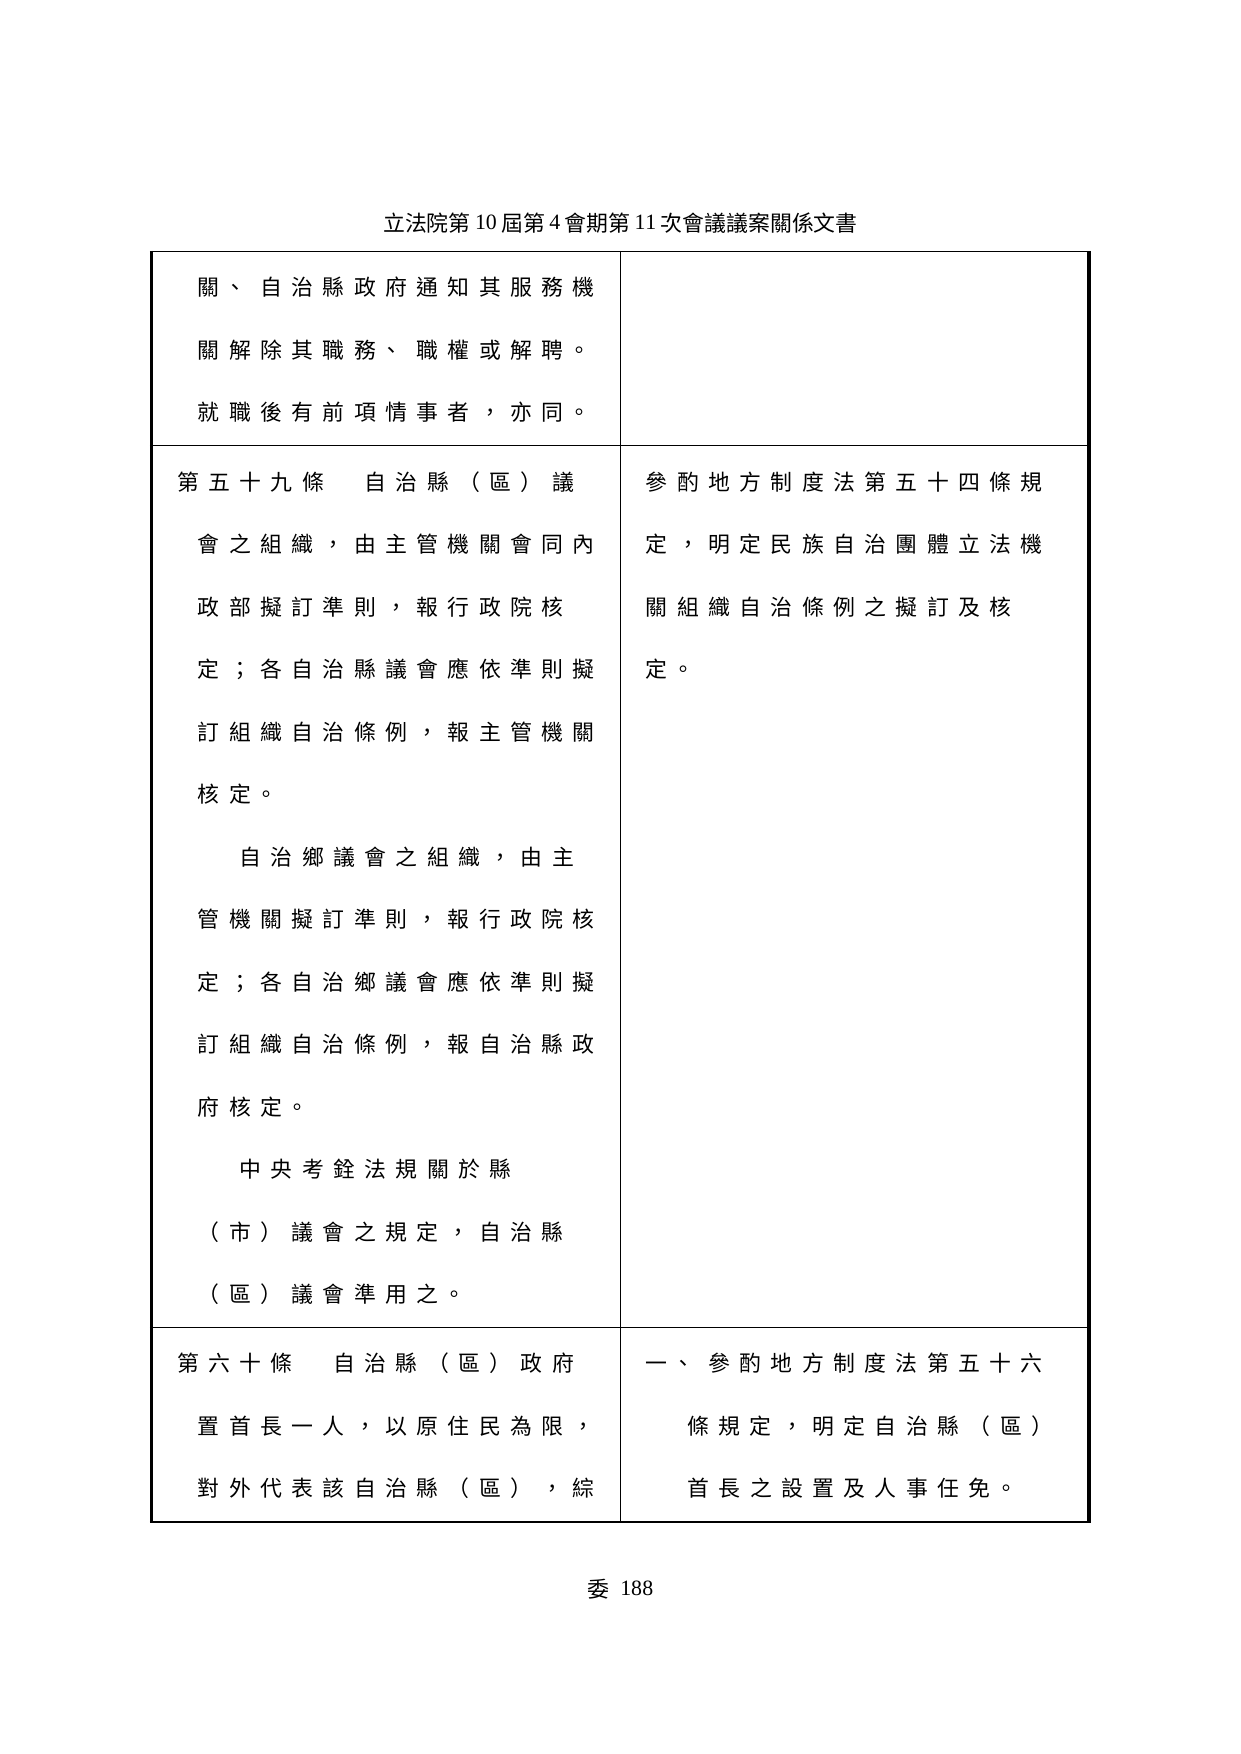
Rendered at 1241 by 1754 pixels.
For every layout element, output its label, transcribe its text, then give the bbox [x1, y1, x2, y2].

table_cell 一、參酌地方制度法第五十六條規定，明定自治縣（區）首長之設置及人事任免。 [621, 1328, 1087, 1521]
table_cell 參酌地方制度法第五十四條規定，明定民族自治團體立法機關組織自治條例之擬訂及核定。 [621, 446, 1087, 1327]
table_cell 第五十九條 自治縣（區）議會之組織，由主管機關會同內政部擬訂準則，報行政院核定；各自治縣議會應依準則擬訂組織自治條例，報主管機關核定。 自治鄉議會之組織，由主管機關擬訂準則，報行政院核定；各自治鄉議會應依準則擬訂組織自治條例，報自治縣政府核定。 中央考銓法規關於縣（市）議會之規定，自治縣（區）議會準用之。 [153, 446, 620, 1327]
table_cell 關、自治縣政府通知其服務機關解除其職務、職權或解聘。就職後有前項情事者，亦同。 [153, 252, 620, 445]
table_cell 第六十條 自治縣（區）政府置首長一人，以原住民為限，對外代表該自治縣（區），綜 [153, 1328, 620, 1521]
table_cell [621, 252, 1087, 445]
